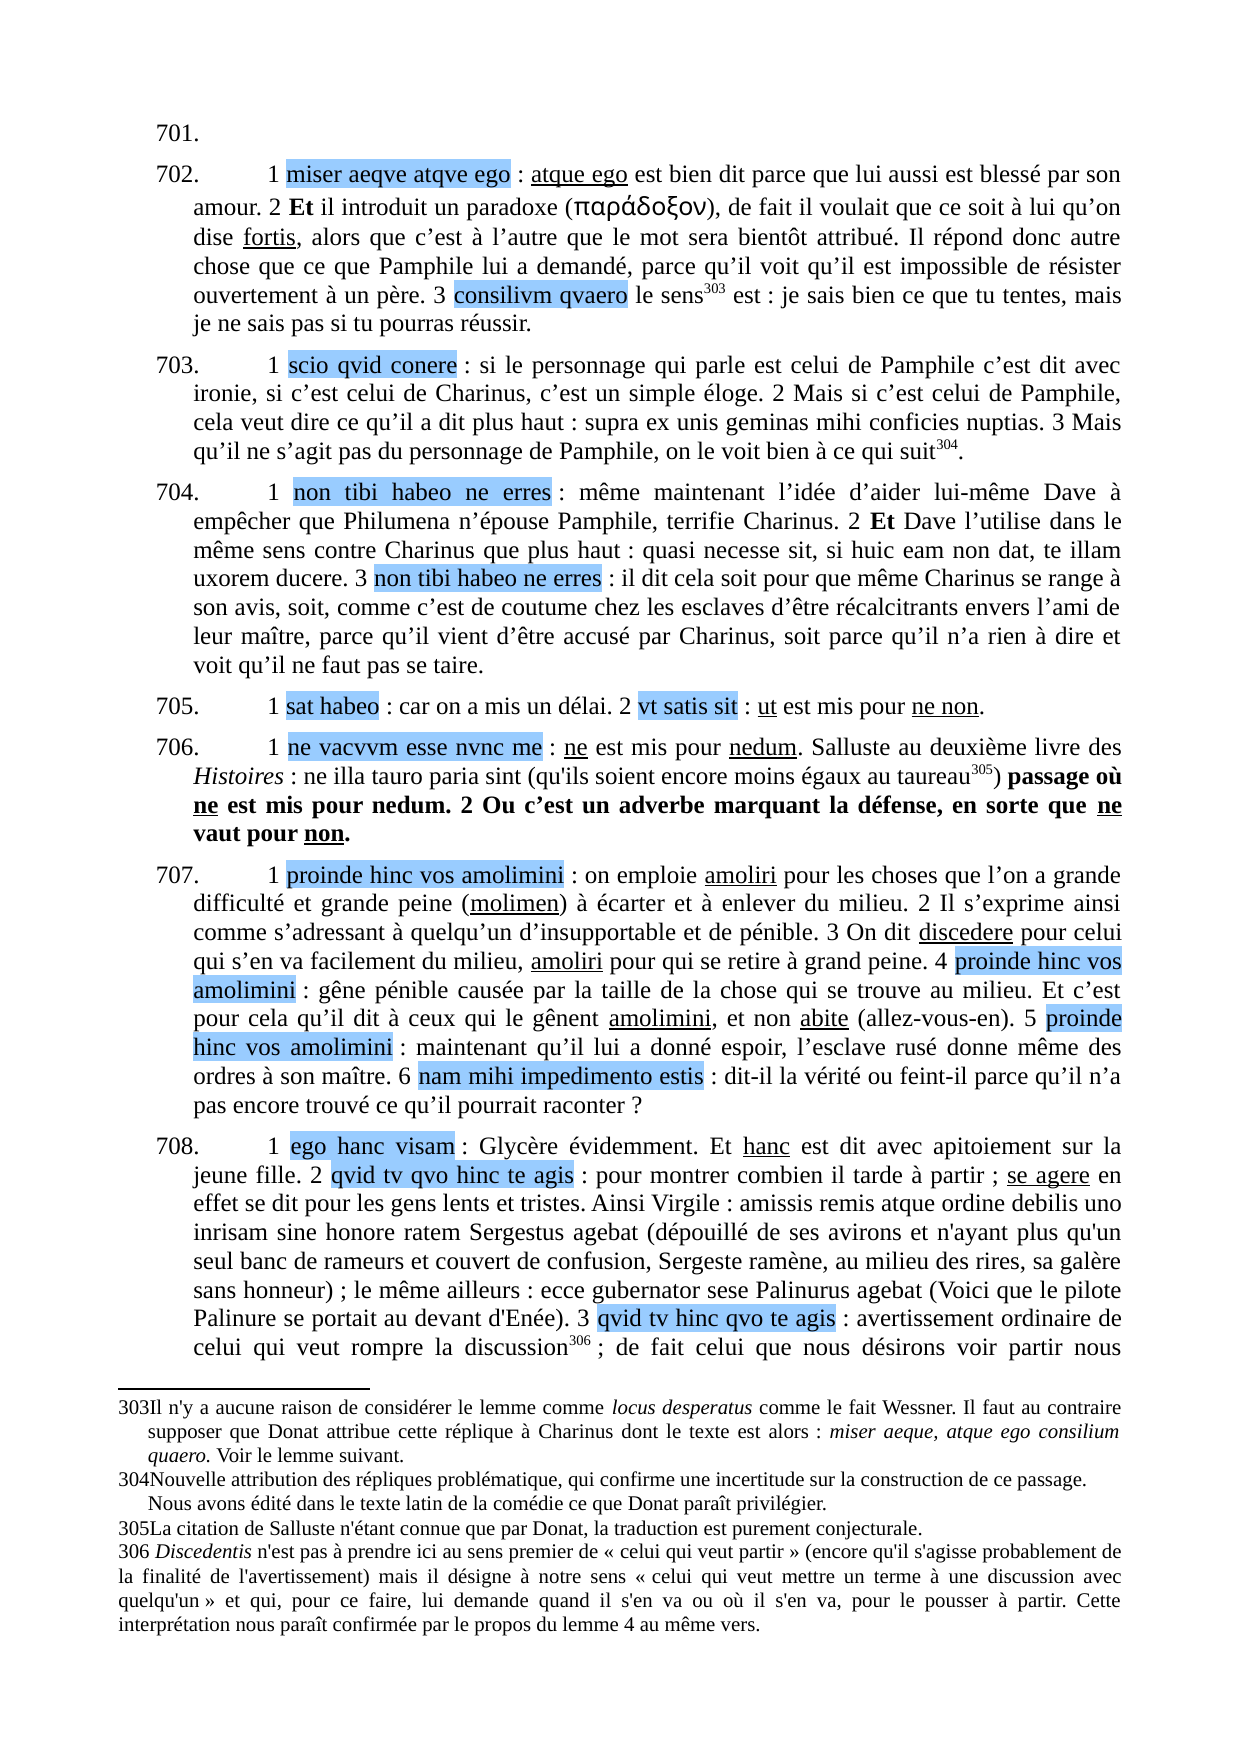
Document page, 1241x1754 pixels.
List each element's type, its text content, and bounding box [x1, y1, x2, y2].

list 1 sat habeo : car on a mis un délai. 2 vt satis sit : ut est mis pour ne non. [156, 691, 1122, 720]
list Il n'y a aucune raison de considérer le lemme comme locus desperatus comme le fait Wessner. Il faut au contraire supposer que Donat attribue cette réplique à Charinus dont le texte est alors : miser aeque, atque ego consilium quaero. Voir le lemme suivant. [118, 1395, 1122, 1467]
list Nouvelle attribution des répliques problématique, qui confirme une incertitude sur la construction de ce passage. Nous avons édité dans le texte latin de la comédie ce que Donat paraît privilégier. [118, 1467, 1122, 1515]
list La citation de Salluste n'étant connue que par Donat, la traduction est purement conjecturale. [118, 1515, 1122, 1539]
list 1 scio qvid conere : si le personnage qui parle est celui de Pamphile c’est dit avec ironie, si c’est celui de Charinus, c’est un simple éloge. 2 Mais si c’est celui de Pamphile, cela veut dire ce qu’il a dit plus haut : supra ex unis geminas mihi conficies nuptias. 3 Mais qu’il ne s’agit pas du personnage de Pamphile, on le voit bien à ce qui suit. [156, 350, 1122, 465]
list 1 proinde hinc vos amolimini : on emploie amoliri pour les choses que l’on a grande difficulté et grande peine (molimen) à écarter et à enlever du milieu. 2 Il s’exprime ainsi comme s’adressant à quelqu’un d’insupportable et de pénible. 3 On dit discedere pour celui qui s’en va facilement du milieu, amoliri pour qui se retire à grand peine. 4 proinde hinc vos amolimini : gêne pénible causée par la taille de la chose qui se trouve au milieu. Et c’est pour cela qu’il dit à ceux qui le gênent amolimini, et non abite (allez-vous-en). 5 proinde hinc vos amolimini : maintenant qu’il lui a donné espoir, l’esclave rusé donne même des ordres à son maître. 6 nam mihi impedimento estis : dit-il la vérité ou feint-il parce qu’il n’a pas encore trouvé ce qu’il pourrait raconter ? [156, 860, 1122, 1118]
list 1 non tibi habeo ne erres : même maintenant l’idée d’aider lui-même Dave à empêcher que Philumena n’épouse Pamphile, terrifie Charinus. 2 Et Dave l’utilise dans le même sens contre Charinus que plus haut : quasi necesse sit, si huic eam non dat, te illam uxorem ducere. 3 non tibi habeo ne erres : il dit cela soit pour que même Charinus se range à son avis, soit, comme c’est de coutume chez les esclaves d’être récalcitrants envers l’ami de leur maître, parce qu’il vient d’être accusé par Charinus, soit parce qu’il n’a rien à dire et voit qu’il ne faut pas se taire. [156, 477, 1122, 678]
list Discedentis n'est pas à prendre ici au sens premier de « celui qui veut partir » (encore qu'il s'agisse probablement de la finalité de l'avertissement) mais il désigne à notre sens « celui qui veut mettre un terme à une discussion avec quelqu'un » et qui, pour ce faire, lui demande quand il s'en va ou où il s'en va, pour le pousser à partir. Cette interprétation nous paraît confirmée par le propos du lemme 4 au même vers. [118, 1539, 1122, 1636]
list 1 ne vacvvm esse nvnc me : ne est mis pour nedum. Salluste au deuxième livre des Histoires : ne illa tauro paria sint (qu'ils soient encore moins égaux au taureau) passage où ne est mis pour nedum. 2 Ou c’est un adverbe marquant la défense, en sorte que ne vaut pour non. [156, 732, 1122, 847]
list 1 miser aeqve atqve ego : atque ego est bien dit parce que lui aussi est blessé par son amour. 2 Et il introduit un paradoxe (παράδοξον), de fait il voulait que ce soit à lui qu’on dise fortis, alors que c’est à l’autre que le mot sera bientôt attribué. Il répond donc autre chose que ce que Pamphile lui a demandé, parce qu’il voit qu’il est impossible de résister ouvertement à un père. 3 consilivm qvaero le sens est : je sais bien ce que tu tentes, mais je ne sais pas si tu pourras réussir. [156, 159, 1122, 337]
list 1 ego hanc visam : Glycère évidemment. Et hanc est dit avec apitoiement sur la jeune fille. 2 qvid tv qvo hinc te agis : pour montrer combien il tarde à partir ; se agere en effet se dit pour les gens lents et tristes. Ainsi Virgile : amissis remis atque ordine debilis uno inrisam sine honore ratem Sergestus agebat (dépouillé de ses avirons et n'ayant plus qu'un seul banc de rameurs et couvert de confusion, Sergeste ramène, au milieu des rires, sa galère sans honneur) ; le même ailleurs : ecce gubernator sese Palinurus agebat (Voici que le pilote Palinure se portait au devant d'Enée). 3 qvid tv hinc qvo te agis : avertissement ordinaire de celui qui veut rompre la discussion ; de fait celui que nous désirons voir partir nous [156, 1131, 1122, 1361]
